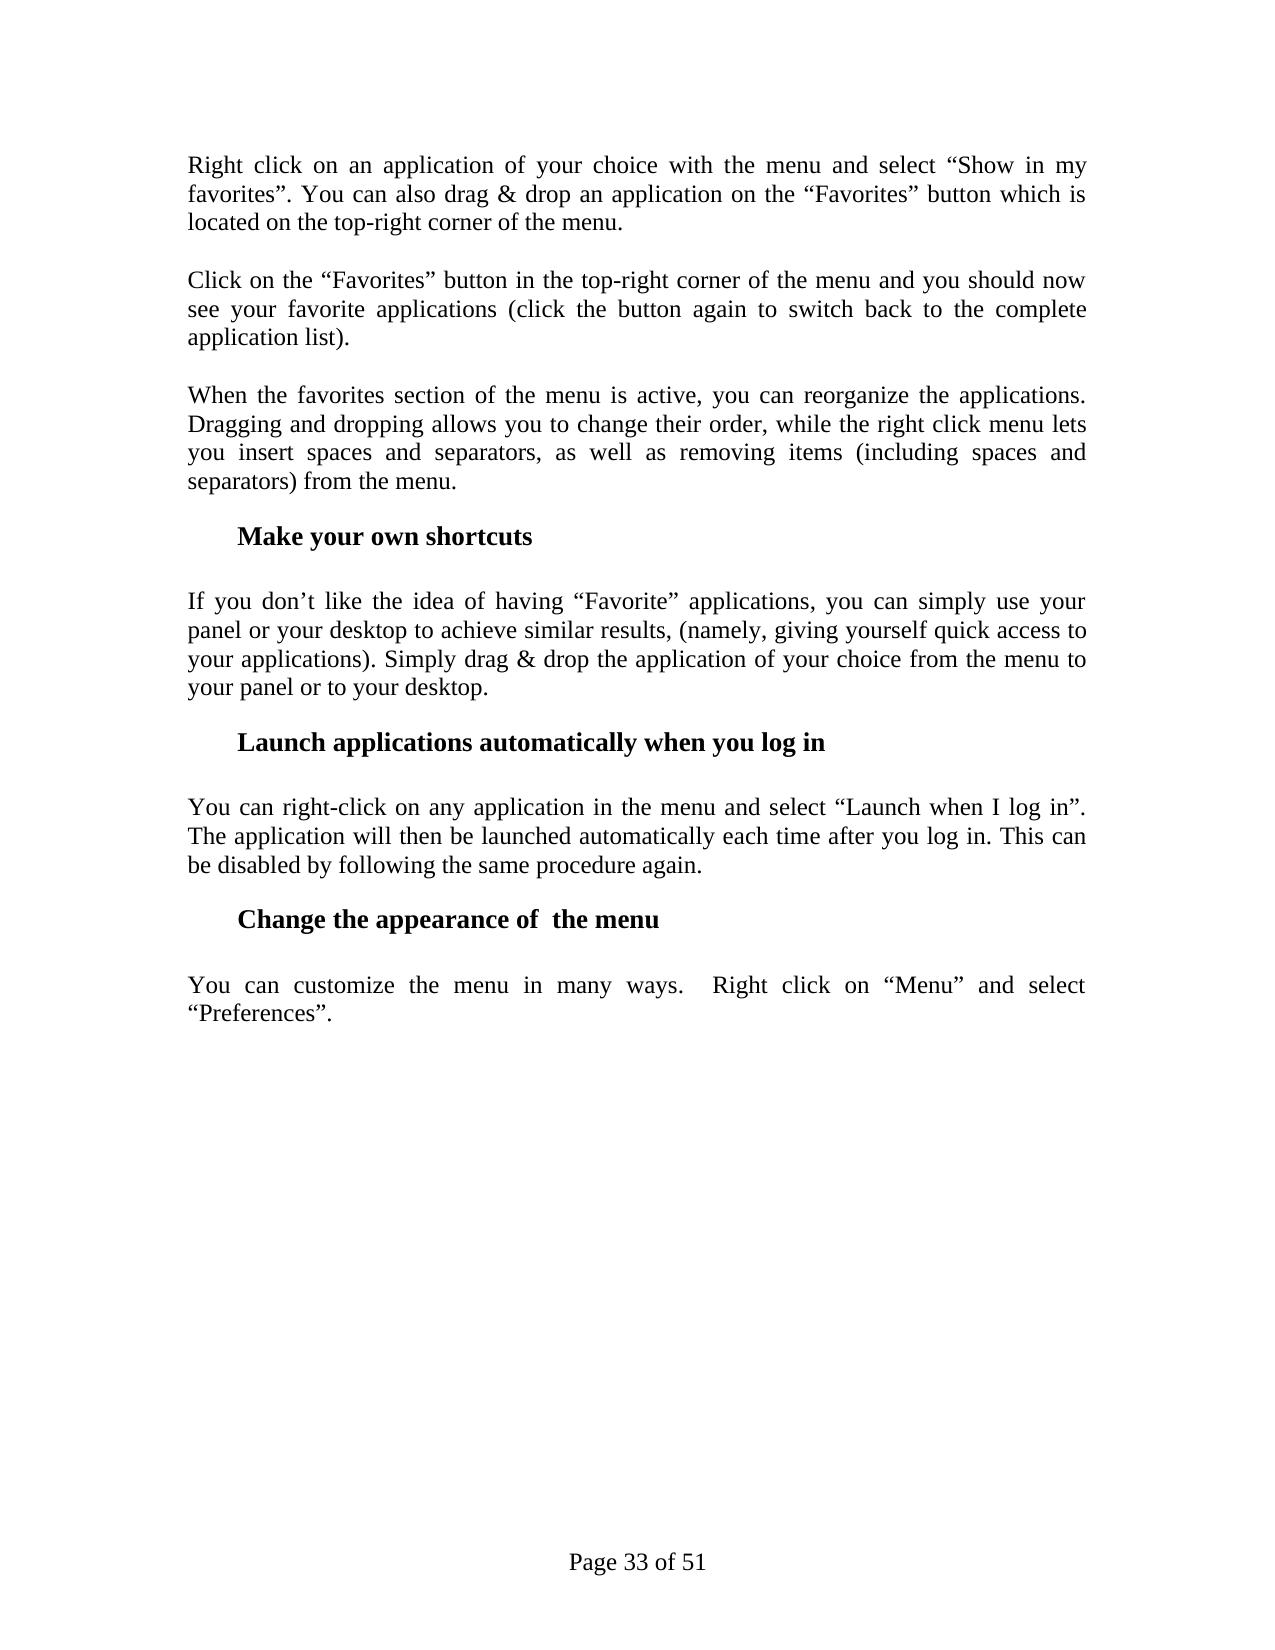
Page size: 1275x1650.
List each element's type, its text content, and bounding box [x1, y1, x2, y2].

text You can customize the menu in many ways. Right click on “Menu” and select “Preferences”. [187, 970, 1087, 1027]
subtitle Make your own shortcuts [187, 520, 1087, 551]
subtitle Change the appearance of the menu [187, 903, 1087, 935]
text Click on the “Favorites” button in the top-right corner of the menu and you should now see your favorite applications (click the button again to switch back to the complete application list). [187, 265, 1087, 351]
subtitle Launch applications automatically when you log in [187, 726, 1087, 757]
text If you don’t like the idea of having “Favorite” applications, you can simply use your panel or your desktop to achieve similar results, (namely, giving yourself quick access to your applications). Simply drag & drop the application of your choice from the menu to your panel or to your desktop. [187, 586, 1087, 701]
text Right click on an application of your choice with the menu and select “Show in my favorites”. You can also drag & drop an application on the “Favorites” button which is located on the top-right corner of the menu. [187, 150, 1087, 236]
